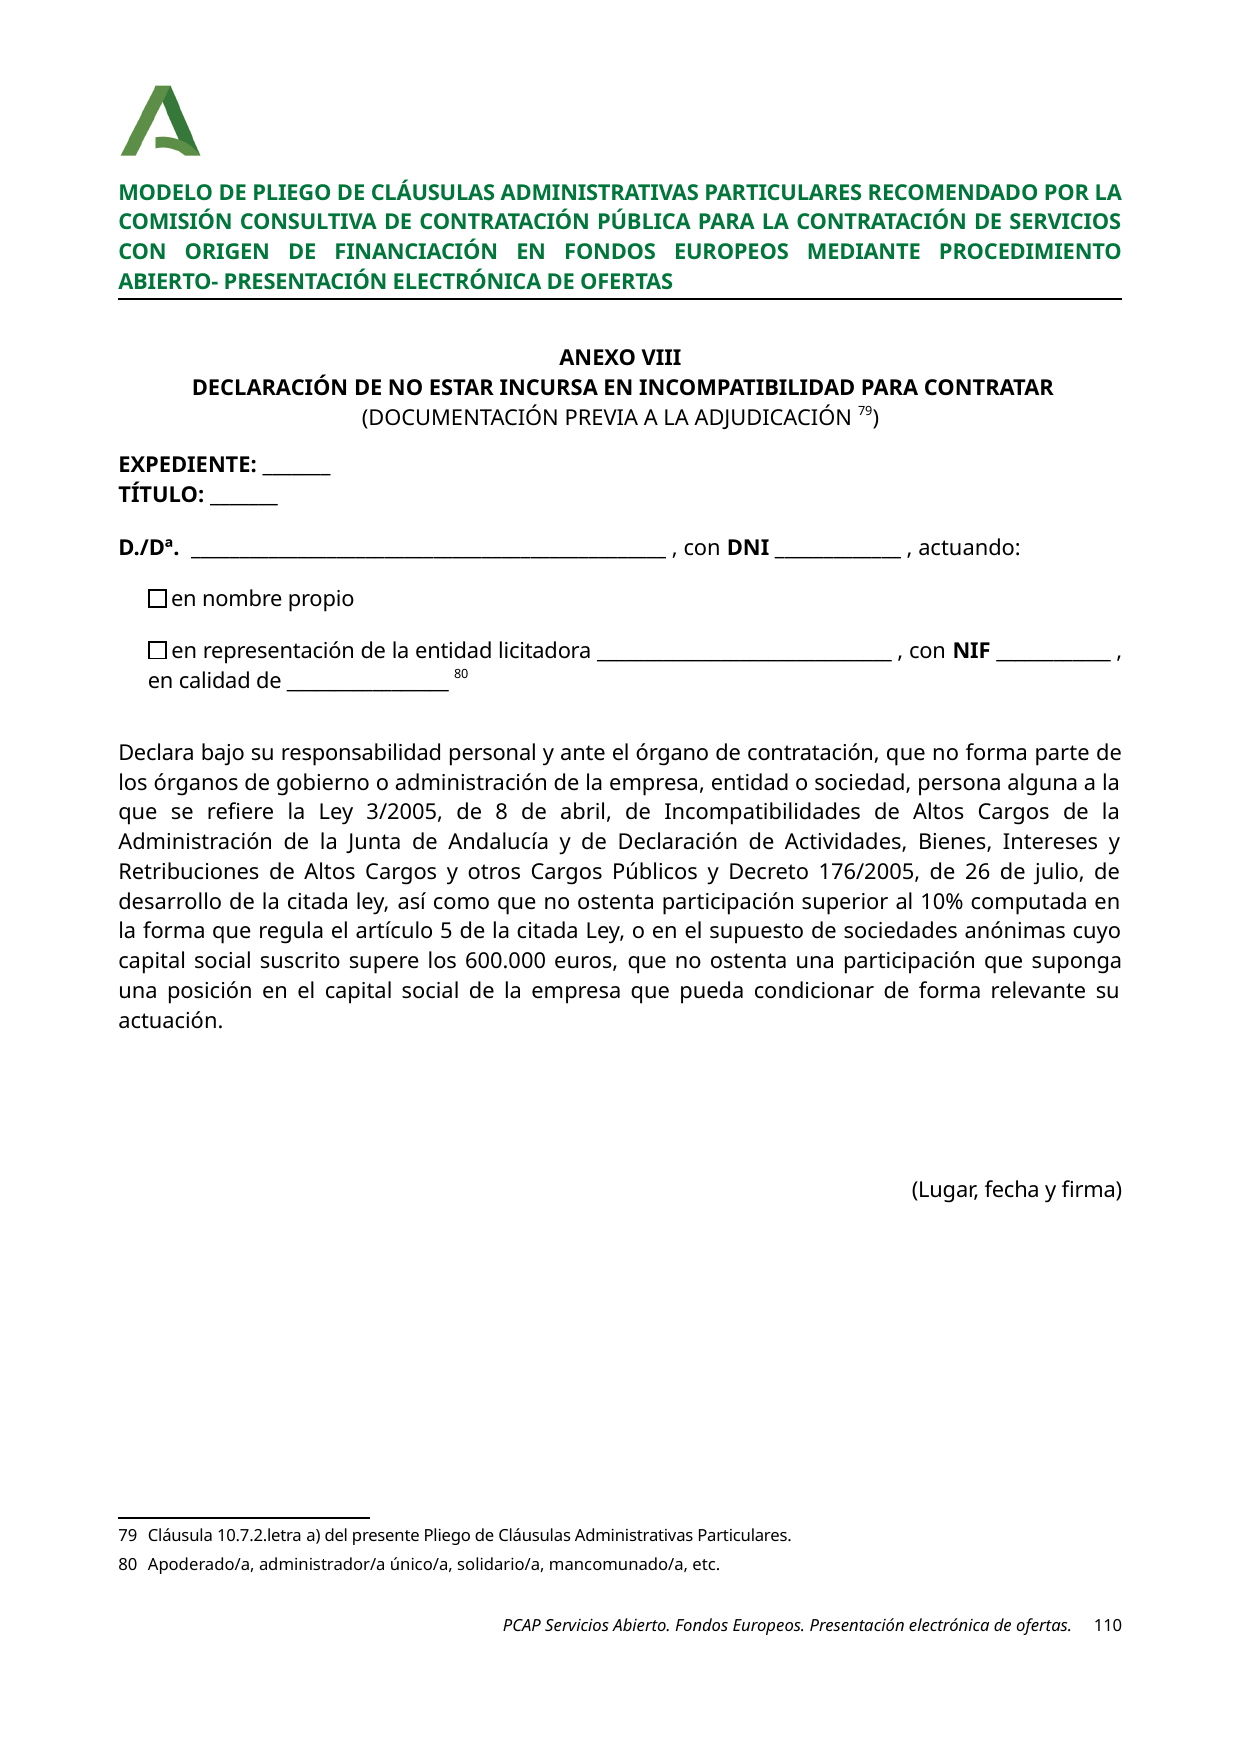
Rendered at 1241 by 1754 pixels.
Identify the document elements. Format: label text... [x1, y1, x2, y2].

text ANEXO VIII [118, 342, 1122, 372]
text (DOCUMENTACIÓN PREVIA A LA ADJUDICACIÓN ) [118, 402, 1122, 432]
text en representación de la entidad licitadora _______________________________ , con NIF ____________ , en calidad de _________________ [148, 635, 1122, 695]
text Apoderado/a, administrador/a único/a, solidario/a, mancomunado/a, etc. [118, 1553, 1122, 1575]
text Cláusula 10.7.2.letra a) del presente Pliego de Cláusulas Administrativas Particulares. [118, 1524, 1122, 1547]
text D./Dª. _________________________________________________ , con DNI _____________ , actuando: [118, 532, 1122, 561]
text Declara bajo su responsabilidad personal y ante el órgano de contratación, que no forma parte de los órganos de gobierno o administración de la empresa, entidad o sociedad, persona alguna a la que se refiere la Ley 3/2005, de 8 de abril, de Incompatibilidades de Altos Cargos de la Administración de la Junta de Andalucía y de Declaración de Actividades, Bienes, Intereses y Retribuciones de Altos Cargos y otros Cargos Públicos y Decreto 176/2005, de 26 de julio, de desarrollo de la citada ley, así como que no ostenta participación superior al 10% computada en la forma que regula el artículo 5 de la citada Ley, o en el supuesto de sociedades anónimas cuyo capital social suscrito supere los 600.000 euros, que no ostenta una participación que suponga una posición en el capital social de la empresa que pueda condicionar de forma relevante su actuación. [118, 737, 1122, 1035]
text TÍTULO: _______ [118, 479, 1122, 509]
picture [116, 81, 205, 160]
text DECLARACIÓN DE NO ESTAR INCURSA EN INCOMPATIBILIDAD PARA CONTRATAR [118, 372, 1122, 402]
text (Lugar, fecha y firma) [118, 1174, 1122, 1204]
text MODELO DE PLIEGO DE CLÁUSULAS ADMINISTRATIVAS PARTICULARES RECOMENDADO POR LA COMISIÓN CONSULTIVA DE CONTRATACIÓN PÚBLICA PARA LA CONTRATACIÓN DE SERVICIOS CON ORIGEN DE FINANCIACIÓN EN FONDOS EUROPEOS MEDIANTE PROCEDIMIENTO ABIERTO- PRESENTACIÓN ELECTRÓNICA DE OFERTAS [118, 177, 1122, 298]
text EXPEDIENTE: _______ [118, 449, 1122, 479]
text en nombre propio [148, 583, 1122, 613]
